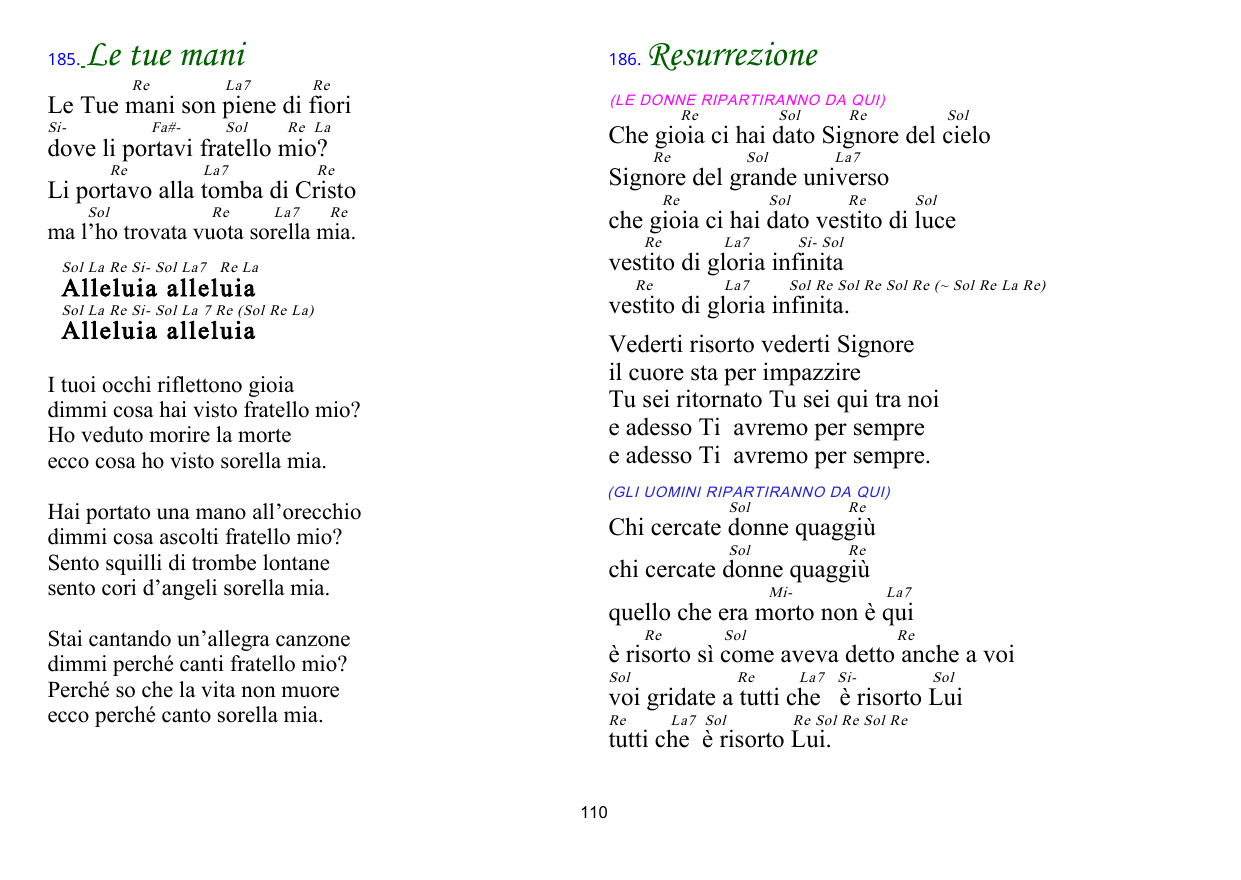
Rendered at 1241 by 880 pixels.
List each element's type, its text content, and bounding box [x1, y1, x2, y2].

text vestito di gloria infinita. [608, 291, 1140, 318]
text I tuoi occhi riflettono gioia [47, 372, 581, 397]
text Sol Re [608, 541, 1142, 556]
text dimmi cosa hai visto fratello mio? [47, 397, 581, 422]
text Alleluia alleluia [47, 316, 579, 344]
text e adesso Ti avremo per sempre [608, 413, 1140, 441]
text è risorto sì come aveva detto anche a voi [608, 641, 1178, 668]
text Re La7 Sol Re Sol Re Sol Re (~ Sol Re La Re) [608, 276, 1140, 291]
text Re Sol Re Sol [608, 191, 1140, 206]
text Sol Re [608, 498, 1142, 513]
text 186. Resurrezione [608, 35, 1142, 76]
text Re La7 Re [47, 161, 581, 176]
text Re La7 Re [47, 76, 581, 91]
text Hai portato una mano all’orecchio [47, 499, 581, 524]
text Sol Re La7 Si- Sol [608, 668, 1178, 683]
text Ho veduto morire la morte [47, 422, 581, 448]
text Chi cercate donne quaggiù [608, 513, 1142, 541]
text che gioia ci hai dato vestito di luce [608, 206, 1140, 233]
text dimmi perché canti fratello mio? [47, 651, 581, 677]
text Alleluia alleluia [47, 274, 579, 301]
text Sol Re La7 Re [47, 204, 581, 219]
text Stai cantando un’allegra canzone [47, 626, 581, 651]
text Tu sei ritornato Tu sei qui tra noi [608, 386, 1140, 413]
text chi cercate donne quaggiù [608, 556, 1142, 583]
text 185. Le tue mani [47, 35, 581, 76]
text Sol La Re Si- Sol La7 Re La [47, 259, 579, 274]
text e adesso Ti avremo per sempre. [608, 441, 1140, 469]
text Li portavo alla tomba di Cristo [47, 176, 581, 204]
text Che gioia ci hai dato Signore del cielo [608, 121, 1140, 148]
text ma l’ho trovata vuota sorella mia. [47, 219, 581, 244]
text ecco cosa ho visto sorella mia. [47, 448, 581, 473]
text dimmi cosa ascolti fratello mio? [47, 524, 581, 549]
text Le Tue mani son piene di fiori [47, 91, 581, 119]
text Si- Fa#- Sol Re La [47, 119, 581, 134]
text Mi- La7 [608, 583, 1142, 598]
text Sol La Re Si- Sol La 7 Re (Sol Re La) [47, 301, 579, 316]
text voi gridate a tutti che è risorto Lui [608, 683, 1142, 711]
text (LE DONNE RIPARTIRANNO DA QUI) [609, 91, 1140, 106]
text Re Sol Re [608, 626, 1178, 641]
text Signore del grande universo [608, 163, 1140, 191]
text ecco perché canto sorella mia. [47, 702, 581, 727]
text Perché so che la vita non muore [47, 677, 581, 702]
text Sento squilli di trombe lontane [47, 549, 581, 575]
text (GLI UOMINI RIPARTIRANNO DA QUI) [607, 483, 1140, 498]
text Vederti risorto vederti Signore [608, 330, 1140, 358]
text vestito di gloria infinita [608, 248, 1140, 276]
text sento cori d’angeli sorella mia. [47, 575, 581, 600]
text Re La7 Si- Sol [608, 233, 1140, 248]
text il cuore sta per impazzire [608, 358, 1140, 386]
text Re Sol La7 [608, 148, 1140, 163]
text dove li portavi fratello mio? [47, 134, 581, 161]
text quello che era morto non è qui [608, 598, 1142, 626]
text Re La7 Sol Re Sol Re Sol Re [608, 711, 1142, 726]
text tutti che è risorto Lui. [608, 726, 1142, 753]
text Re Sol Re Sol [609, 106, 1140, 121]
